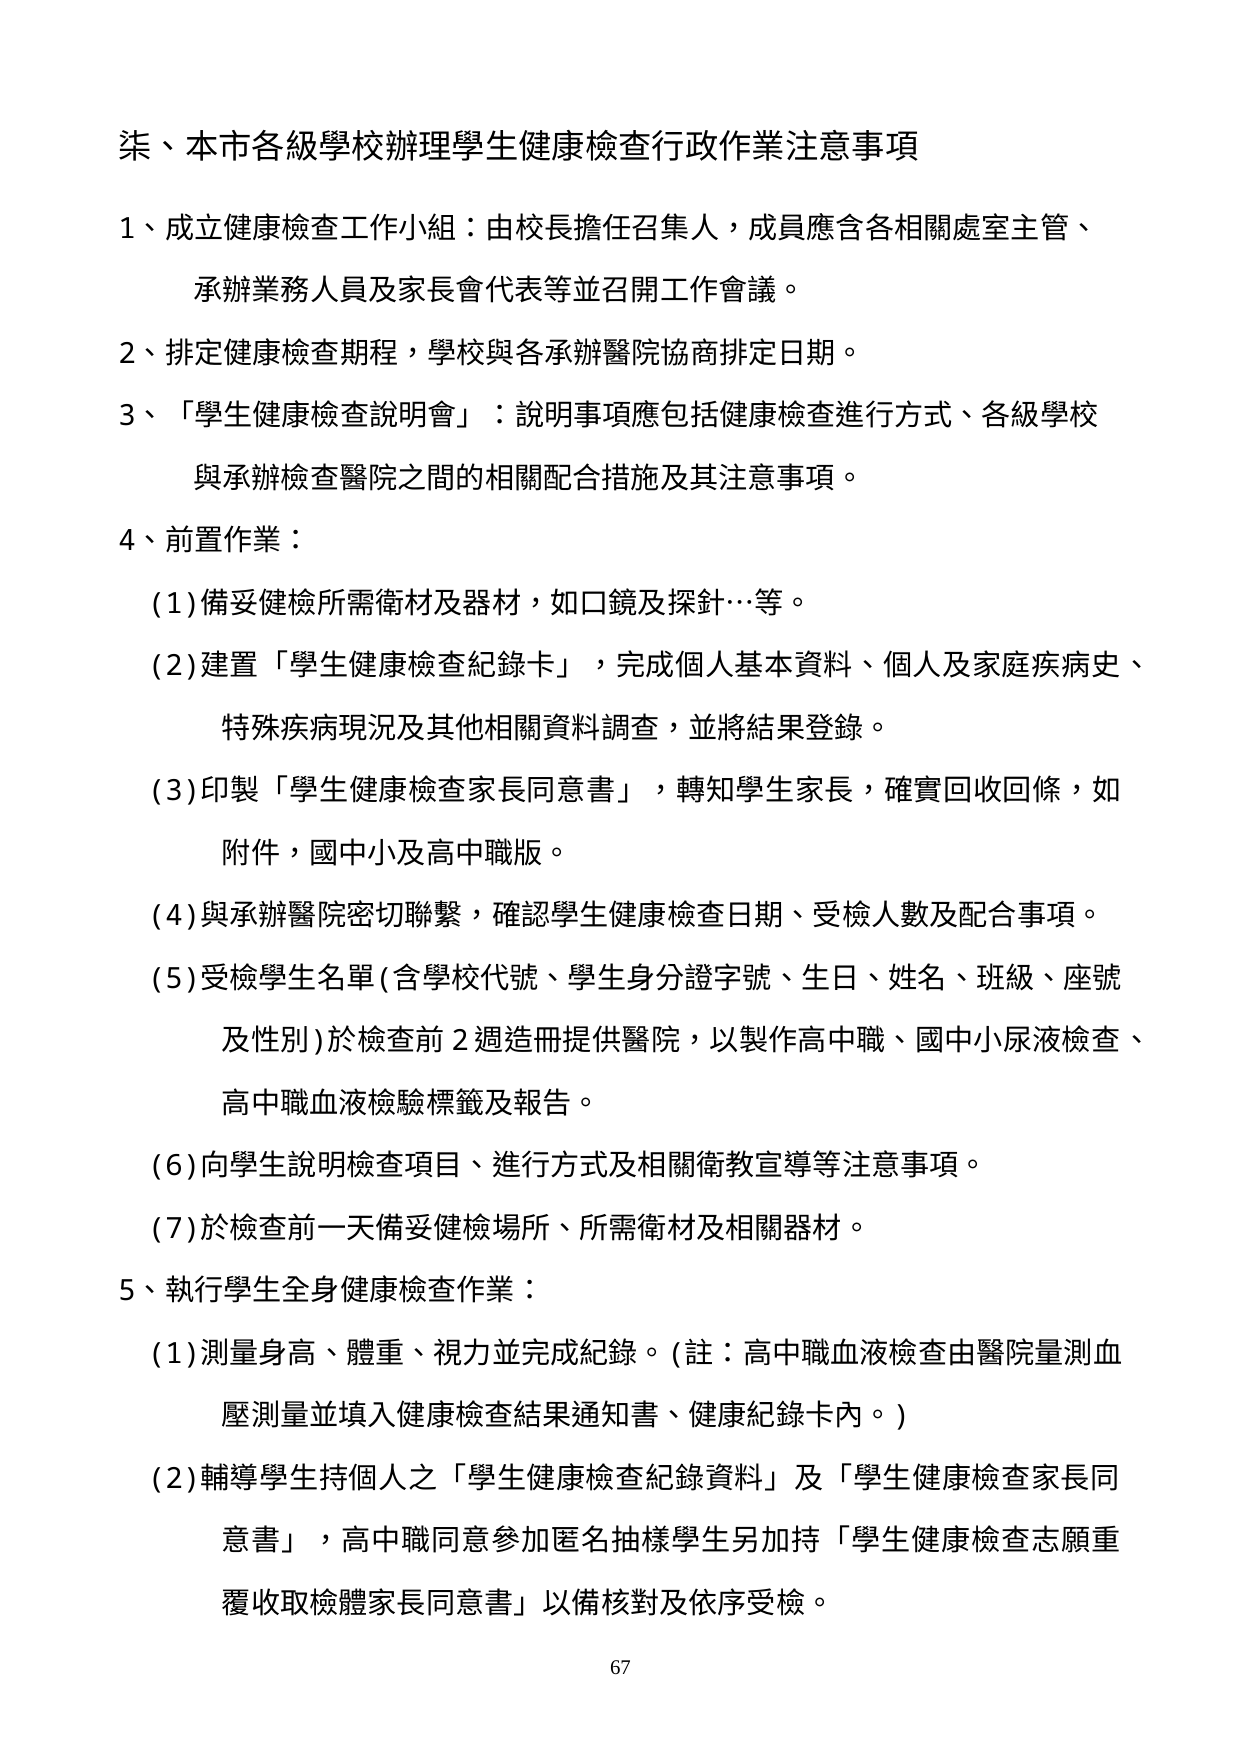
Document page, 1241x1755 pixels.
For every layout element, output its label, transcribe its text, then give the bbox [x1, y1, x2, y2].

list 前置作業： [118, 496, 1122, 559]
list 與承辦醫院密切聯繫，確認學生健康檢查日期、受檢人數及配合事項。 [148, 871, 1122, 934]
list 執行學生全身健康檢查作業： [118, 1246, 1122, 1309]
list 向學生說明檢查項目、進行方式及相關衛教宣導等注意事項。 [148, 1121, 1122, 1184]
list 建置「學生健康檢查紀錄卡」，完成個人基本資料、個人及家庭疾病史、特殊疾病現況及其他相關資料調查，並將結果登錄。 [148, 621, 1122, 746]
list 印製「學生健康檢查家長同意書」，轉知學生家長，確實回收回條，如附件，國中小及高中職版。 [148, 746, 1122, 871]
list 輔導學生持個人之「學生健康檢查紀錄資料」及「學生健康檢查家長同意書」，高中職同意參加匿名抽樣學生另加持「學生健康檢查志願重覆收取檢體家長同意書」以備核對及依序受檢。 [148, 1434, 1122, 1621]
list 備妥健檢所需衛材及器材，如口鏡及探針…等。 [148, 559, 1122, 621]
list 測量身高、體重、視力並完成紀錄。(註：高中職血液檢查由醫院量測血壓測量並填入健康檢查結果通知書、健康紀錄卡內。) [148, 1309, 1122, 1434]
list 「學生健康檢查說明會」：說明事項應包括健康檢查進行方式、各級學校與承辦檢查醫院之間的相關配合措施及其注意事項。 [118, 371, 1122, 496]
list 受檢學生名單(含學校代號、學生身分證字號、生日、姓名、班級、座號及性別)於檢查前2週造冊提供醫院，以製作高中職、國中小尿液檢查、高中職血液檢驗標籤及報告。 [148, 934, 1122, 1121]
subtitle 柒、本市各級學校辦理學生健康檢查行政作業注意事項 [118, 102, 1122, 165]
list 排定健康檢查期程，學校與各承辦醫院協商排定日期。 [118, 309, 1122, 371]
list 於檢查前一天備妥健檢場所、所需衛材及相關器材。 [148, 1184, 1122, 1246]
list 成立健康檢查工作小組：由校長擔任召集人，成員應含各相關處室主管、承辦業務人員及家長會代表等並召開工作會議。 [118, 184, 1122, 309]
